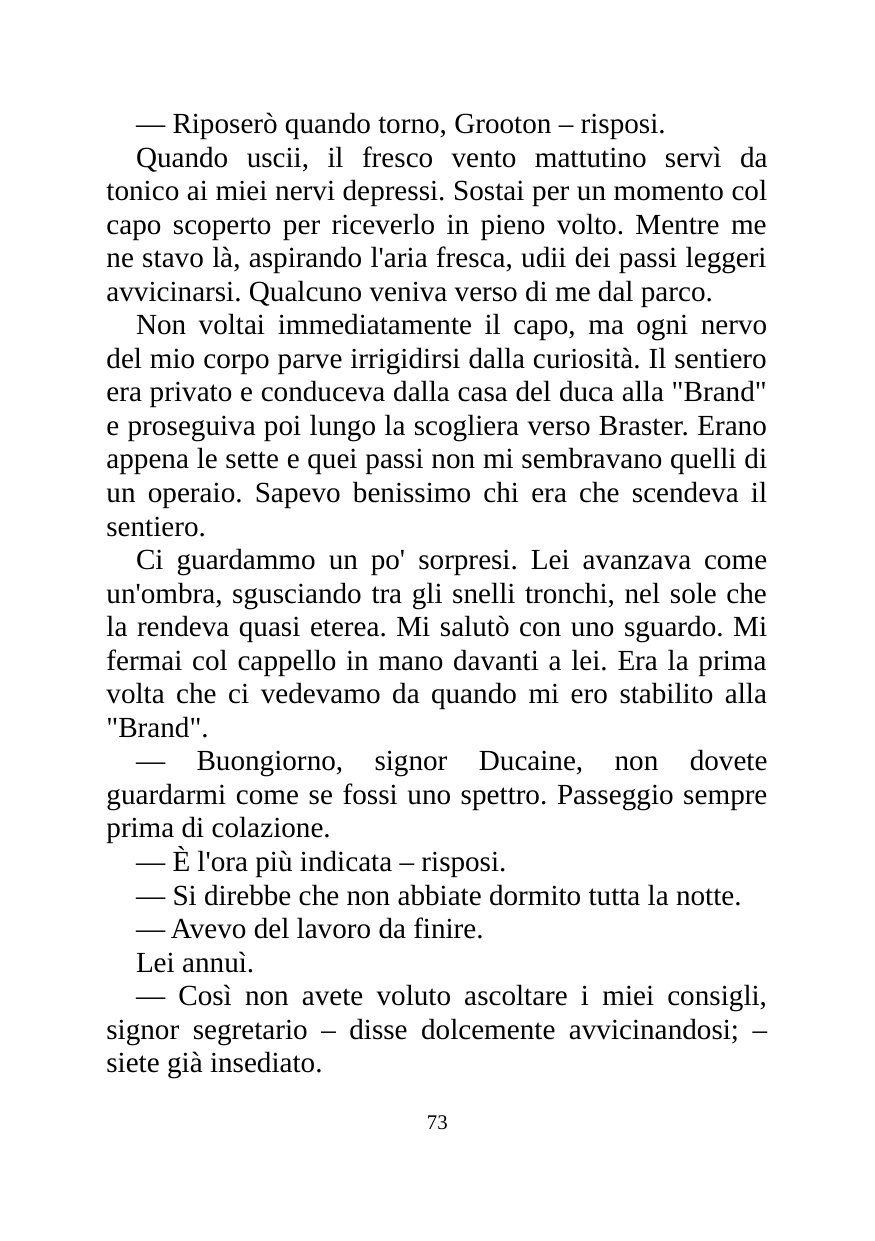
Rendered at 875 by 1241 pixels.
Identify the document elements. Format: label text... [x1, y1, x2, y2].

text Quando uscii, il fresco vento mattutino servì da tonico ai miei nervi depressi. Sostai per un momento col capo scoperto per riceverlo in pieno volto. Mentre me ne stavo là, aspirando l'aria fresca, udii dei passi leggeri avvicinarsi. Qualcuno veniva verso di me dal parco. [106, 140, 768, 307]
text — Si direbbe che non abbiate dormito tutta la notte. [106, 878, 768, 911]
text — Così non avete voluto ascoltare i miei consigli, signor segretario – disse dolcemente avvicinandosi; – siete già insediato. [106, 978, 768, 1079]
text Lei annuì. [106, 945, 768, 978]
text — Buongiorno, signor Ducaine, non dovete guardarmi come se fossi uno spettro. Passeggio sempre prima di colazione. [106, 743, 768, 844]
text — Riposerò quando torno, Grooton – risposi. [106, 106, 768, 140]
text Ci guardammo un po' sorpresi. Lei avanzava come un'ombra, sgusciando tra gli snelli tronchi, nel sole che la rendeva quasi eterea. Mi salutò con uno sguardo. Mi fermai col cappello in mano davanti a lei. Era la prima volta che ci vedevamo da quando mi ero stabilito alla "Brand". [106, 542, 768, 743]
text — È l'ora più indicata – risposi. [106, 844, 768, 878]
text Non voltai immediatamente il capo, ma ogni nervo del mio corpo parve irrigidirsi dalla curiosità. Il sentiero era privato e conduceva dalla casa del duca alla "Brand" e proseguiva poi lungo la scogliera verso Braster. Erano appena le sette e quei passi non mi sembravano quelli di un operaio. Sapevo benissimo chi era che scendeva il sentiero. [106, 307, 768, 542]
text — Avevo del lavoro da finire. [106, 911, 768, 945]
